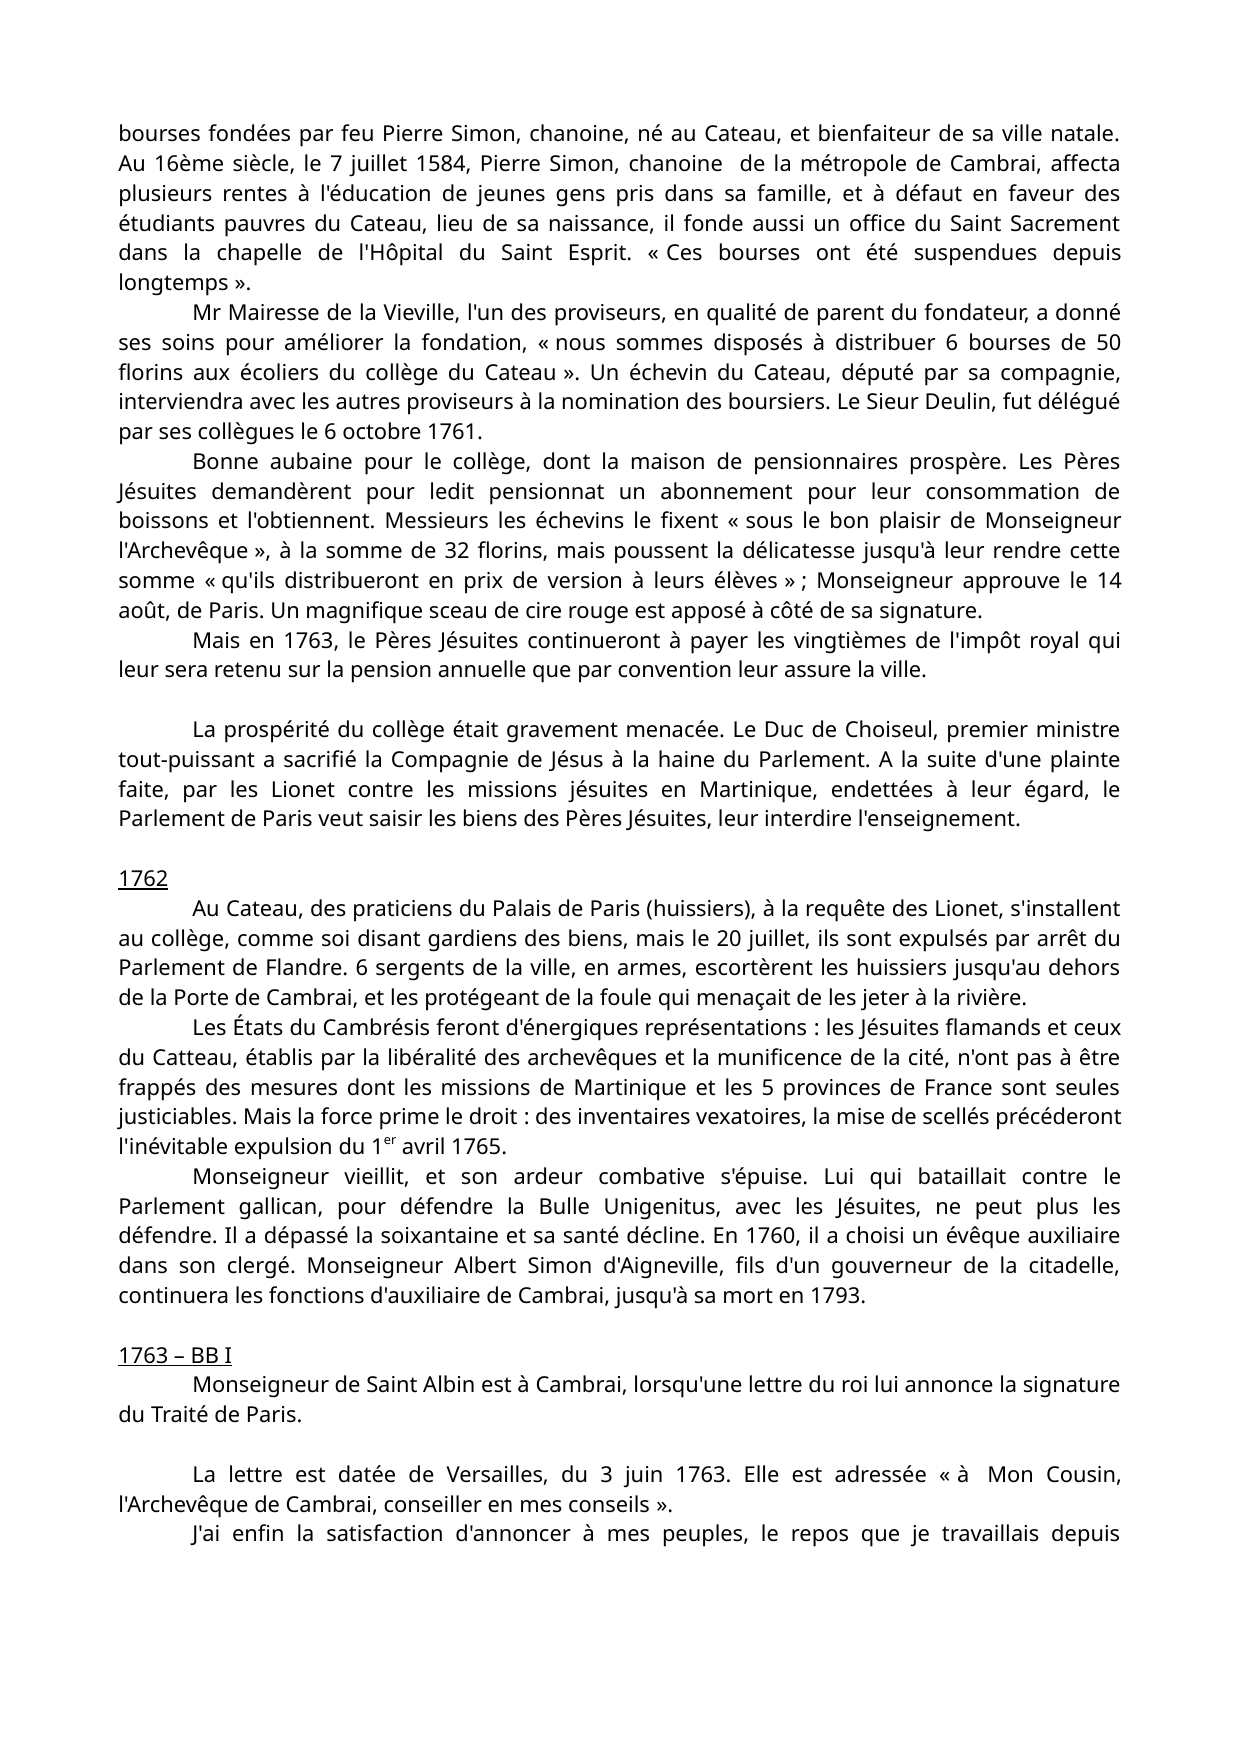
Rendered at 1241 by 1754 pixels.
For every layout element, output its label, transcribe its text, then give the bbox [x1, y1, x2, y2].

text Au Cateau, des praticiens du Palais de Paris (huissiers), à la requête des Lionet, s'installent au collège, comme soi disant gardiens des biens, mais le 20 juillet, ils sont expulsés par arrêt du Parlement de Flandre. 6 sergents de la ville, en armes, escortèrent les huissiers jusqu'au dehors de la Porte de Cambrai, et les protégeant de la foule qui menaçait de les jeter à la rivière. [118, 893, 1122, 1012]
text J'ai enfin la satisfaction d'annoncer à mes peuples, le repos que je travaillais depuis [118, 1518, 1122, 1548]
text Les États du Cambrésis feront d'énergiques représentations : les Jésuites flamands et ceux du Catteau, établis par la libéralité des archevêques et la munificence de la cité, n'ont pas à être frappés des mesures dont les missions de Martinique et les 5 provinces de France sont seules justiciables. Mais la force prime le droit : des inventaires vexatoires, la mise de scellés précéderont l'inévitable expulsion du 1er avril 1765. [118, 1012, 1122, 1161]
text Monseigneur de Saint Albin est à Cambrai, lorsqu'une lettre du roi lui annonce la signature du Traité de Paris. [118, 1369, 1122, 1429]
text 1763 – BB I [118, 1339, 1122, 1369]
text Mr Mairesse de la Vieville, l'un des proviseurs, en qualité de parent du fondateur, a donné ses soins pour améliorer la fondation, « nous sommes disposés à distribuer 6 bourses de 50 florins aux écoliers du collège du Cateau ». Un échevin du Cateau, député par sa compagnie, interviendra avec les autres proviseurs à la nomination des boursiers. Le Sieur Deulin, fut délégué par ses collègues le 6 octobre 1761. [118, 297, 1122, 446]
text Bonne aubaine pour le collège, dont la maison de pensionnaires prospère. Les Pères Jésuites demandèrent pour ledit pensionnat un abonnement pour leur consommation de boissons et l'obtiennent. Messieurs les échevins le fixent « sous le bon plaisir de Monseigneur l'Archevêque », à la somme de 32 florins, mais poussent la délicatesse jusqu'à leur rendre cette somme « qu'ils distribueront en prix de version à leurs élèves » ; Monseigneur approuve le 14 août, de Paris. Un magnifique sceau de cire rouge est apposé à côté de sa signature. [118, 446, 1122, 624]
text bourses fondées par feu Pierre Simon, chanoine, né au Cateau, et bienfaiteur de sa ville natale. Au 16ème siècle, le 7 juillet 1584, Pierre Simon, chanoine de la métropole de Cambrai, affecta plusieurs rentes à l'éducation de jeunes gens pris dans sa famille, et à défaut en faveur des étudiants pauvres du Cateau, lieu de sa naissance, il fonde aussi un office du Saint Sacrement dans la chapelle de l'Hôpital du Saint Esprit. « Ces bourses ont été suspendues depuis longtemps ». [118, 118, 1122, 297]
text Mais en 1763, le Pères Jésuites continueront à payer les vingtièmes de l'impôt royal qui leur sera retenu sur la pension annuelle que par convention leur assure la ville. [118, 624, 1122, 684]
text La prospérité du collège était gravement menacée. Le Duc de Choiseul, premier ministre tout-puissant a sacrifié la Compagnie de Jésus à la haine du Parlement. A la suite d'une plainte faite, par les Lionet contre les missions jésuites en Martinique, endettées à leur égard, le Parlement de Paris veut saisir les biens des Pères Jésuites, leur interdire l'enseignement. [118, 714, 1122, 833]
text 1762 [118, 863, 1122, 893]
text Monseigneur vieillit, et son ardeur combative s'épuise. Lui qui bataillait contre le Parlement gallican, pour défendre la Bulle Unigenitus, avec les Jésuites, ne peut plus les défendre. Il a dépassé la soixantaine et sa santé décline. En 1760, il a choisi un évêque auxiliaire dans son clergé. Monseigneur Albert Simon d'Aigneville, fils d'un gouverneur de la citadelle, continuera les fonctions d'auxiliaire de Cambrai, jusqu'à sa mort en 1793. [118, 1161, 1122, 1310]
text La lettre est datée de Versailles, du 3 juin 1763. Elle est adressée « à Mon Cousin, l'Archevêque de Cambrai, conseiller en mes conseils ». [118, 1459, 1122, 1518]
